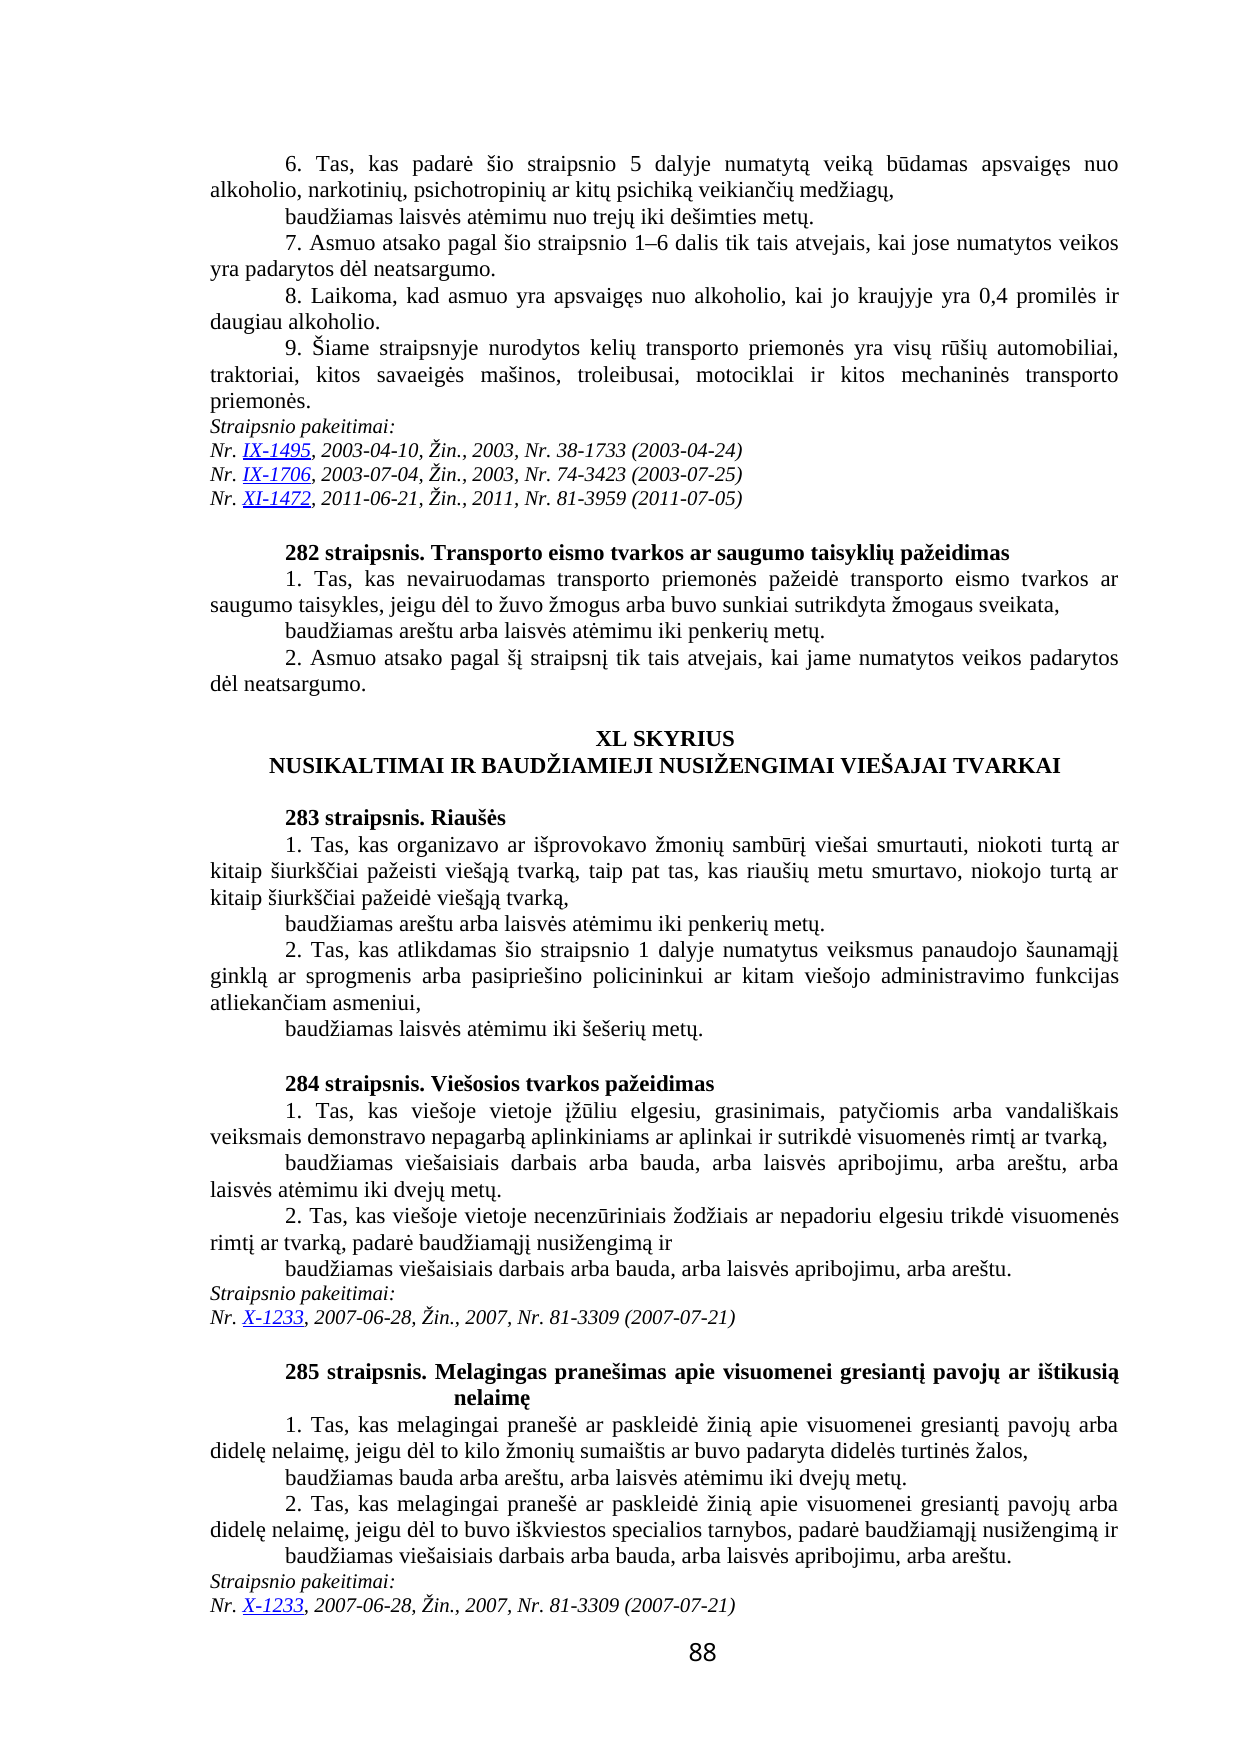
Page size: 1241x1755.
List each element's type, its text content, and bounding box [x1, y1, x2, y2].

text NUSIKALTIMAI IR BAUDŽIAMIEJI NUSIŽENGIMAI VIEŠAJAI TVARKAI [210, 752, 1120, 778]
text 2. Asmuo atsako pagal šį straipsnį tik tais atvejais, kai jame numatytos veikos padarytos dėl neatsargumo. [210, 644, 1120, 697]
text Nr. X-1233, 2007-06-28, Žin., 2007, Nr. 81-3309 (2007-07-21) [210, 1593, 1120, 1617]
text Nr. X-1233, 2007-06-28, Žin., 2007, Nr. 81-3309 (2007-07-21) [210, 1305, 1120, 1329]
text 284 straipsnis. Viešosios tvarkos pažeidimas [210, 1070, 1120, 1097]
text 6. Tas, kas padarė šio straipsnio 5 dalyje numatytą veiką būdamas apsvaigęs nuo alkoholio, narkotinių, psichotropinių ar kitų psichiką veikiančių medžiagų, [210, 150, 1120, 203]
text 2. Tas, kas atlikdamas šio straipsnio 1 dalyje numatytus veiksmus panaudojo šaunamąjį ginklą ar sprogmenis arba pasipriešino policininkui ar kitam viešojo administravimo funkcijas atliekančiam asmeniui, [210, 936, 1120, 1015]
text Straipsnio pakeitimai: [210, 1569, 1120, 1593]
text 1. Tas, kas organizavo ar išprovokavo žmonių sambūrį viešai smurtauti, niokoti turtą ar kitaip šiurkščiai pažeisti viešąją tvarką, taip pat tas, kas riaušių metu smurtavo, niokojo turtą ar kitaip šiurkščiai pažeidė viešąją tvarką, [210, 831, 1120, 910]
text baudžiamas laisvės atėmimu nuo trejų iki dešimties metų. [210, 203, 1120, 229]
text 8. Laikoma, kad asmuo yra apsvaigęs nuo alkoholio, kai jo kraujyje yra 0,4 promilės ir daugiau alkoholio. [210, 282, 1120, 334]
text baudžiamas laisvės atėmimu iki šešerių metų. [210, 1015, 1120, 1042]
text 282 straipsnis. Transporto eismo tvarkos ar saugumo taisyklių pažeidimas [210, 538, 1120, 565]
text 1. Tas, kas melagingai pranešė ar paskleidė žinią apie visuomenei gresiantį pavojų arba didelę nelaimę, jeigu dėl to kilo žmonių sumaištis ar buvo padaryta didelės turtinės žalos, [210, 1411, 1120, 1463]
text Nr. XI-1472, 2011-06-21, Žin., 2011, Nr. 81-3959 (2011-07-05) [210, 486, 1120, 510]
text 285 straipsnis. Melagingas pranešimas apie visuomenei gresiantį pavojų ar ištikusią nelaimę [285, 1358, 1120, 1411]
text 1. Tas, kas viešoje vietoje įžūliu elgesiu, grasinimais, patyčiomis arba vandališkais veiksmais demonstravo nepagarbą aplinkiniams ar aplinkai ir sutrikdė visuomenės rimtį ar tvarką, [210, 1097, 1120, 1149]
text 9. Šiame straipsnyje nurodytos kelių transporto priemonės yra visų rūšių automobiliai, traktoriai, kitos savaeigės mašinos, troleibusai, motociklai ir kitos mechaninės transporto priemonės. [210, 334, 1120, 413]
text baudžiamas viešaisiais darbais arba bauda, arba laisvės apribojimu, arba areštu, arba laisvės atėmimu iki dvejų metų. [210, 1149, 1120, 1202]
text baudžiamas bauda arba areštu, arba laisvės atėmimu iki dvejų metų. [210, 1463, 1120, 1490]
text 2. Tas, kas melagingai pranešė ar paskleidė žinią apie visuomenei gresiantį pavojų arba didelę nelaimę, jeigu dėl to buvo iškviestos specialios tarnybos, padarė baudžiamąjį nusižengimą ir [210, 1490, 1120, 1543]
text baudžiamas areštu arba laisvės atėmimu iki penkerių metų. [210, 618, 1120, 644]
text 283 straipsnis. Riaušės [210, 804, 1120, 831]
text baudžiamas areštu arba laisvės atėmimu iki penkerių metų. [210, 910, 1120, 936]
text Straipsnio pakeitimai: [210, 1281, 1120, 1305]
text 7. Asmuo atsako pagal šio straipsnio 1–6 dalis tik tais atvejais, kai jose numatytos veikos yra padarytos dėl neatsargumo. [210, 229, 1120, 282]
text 2. Tas, kas viešoje vietoje necenzūriniais žodžiais ar nepadoriu elgesiu trikdė visuomenės rimtį ar tvarką, padarė baudžiamąjį nusižengimą ir [210, 1202, 1120, 1255]
text Nr. IX-1706, 2003-07-04, Žin., 2003, Nr. 74-3423 (2003-07-25) [210, 462, 1120, 486]
text 1. Tas, kas nevairuodamas transporto priemonės pažeidė transporto eismo tvarkos ar saugumo taisykles, jeigu dėl to žuvo žmogus arba buvo sunkiai sutrikdyta žmogaus sveikata, [210, 565, 1120, 618]
text baudžiamas viešaisiais darbais arba bauda, arba laisvės apribojimu, arba areštu. [210, 1255, 1120, 1281]
text Straipsnio pakeitimai: [210, 413, 1120, 438]
text baudžiamas viešaisiais darbais arba bauda, arba laisvės apribojimu, arba areštu. [210, 1543, 1120, 1569]
text XL SKYRIUS [210, 725, 1120, 752]
text Nr. IX-1495, 2003-04-10, Žin., 2003, Nr. 38-1733 (2003-04-24) [210, 438, 1120, 462]
